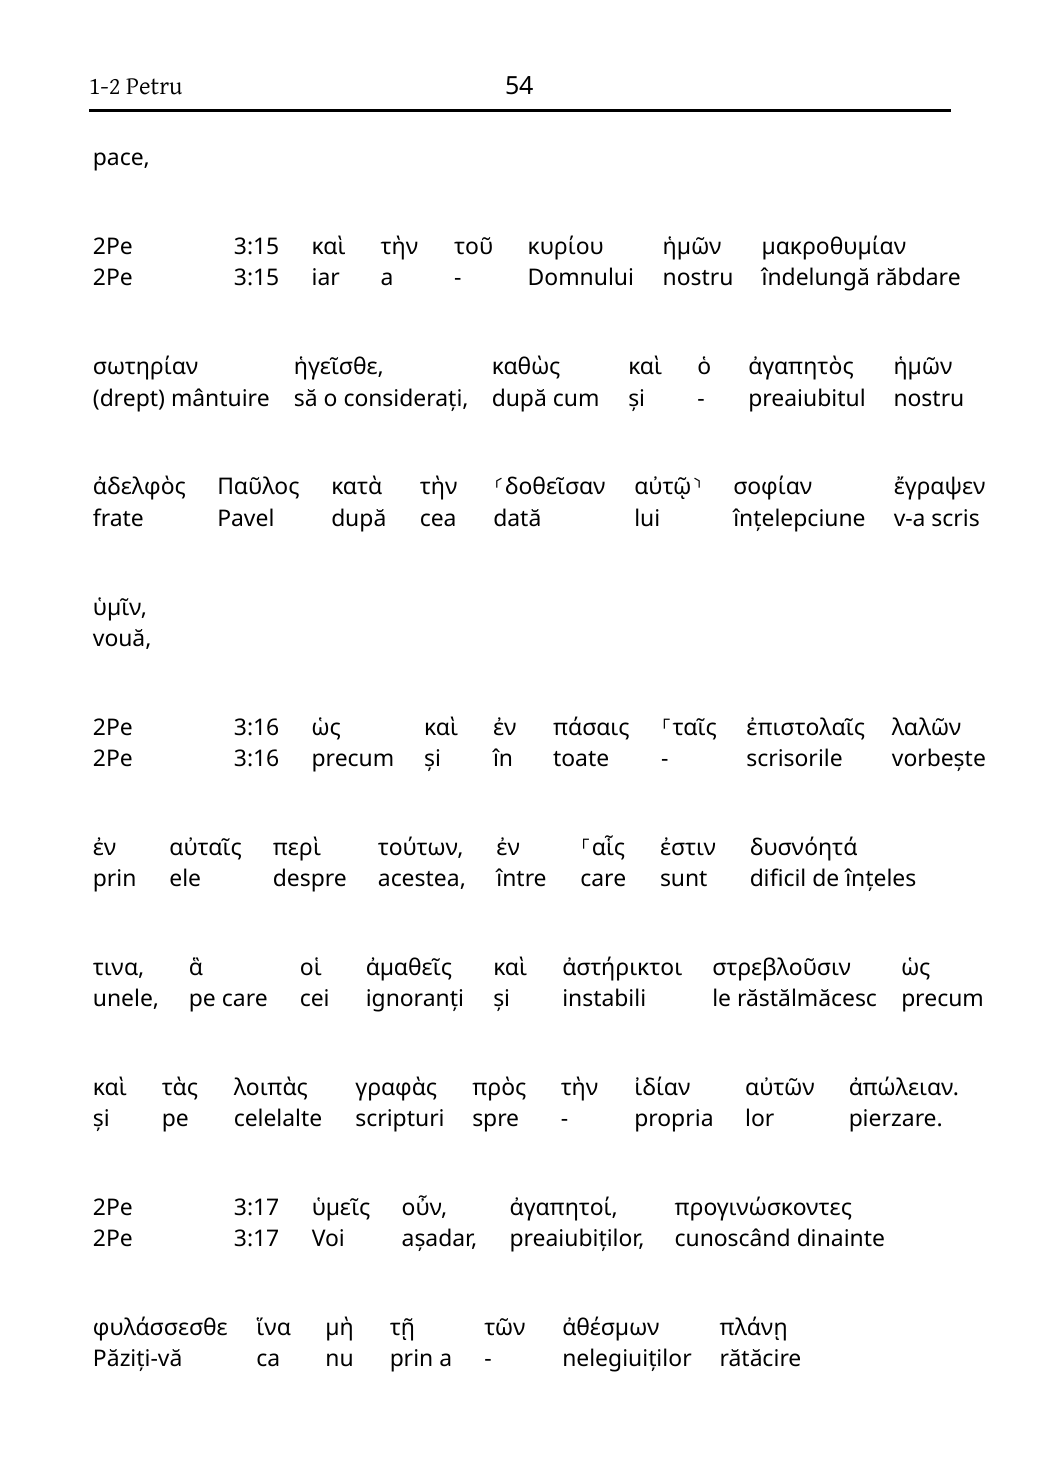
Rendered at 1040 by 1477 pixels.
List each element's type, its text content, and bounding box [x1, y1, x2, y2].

table_cell ὁ [693, 350, 744, 381]
table_cell și [420, 742, 489, 773]
table_cell între [492, 862, 576, 893]
table_cell οἱ [295, 951, 361, 982]
table_cell 2Pe [89, 1191, 229, 1222]
table_header [213, 439, 327, 470]
table_cell 2Pe [89, 261, 229, 293]
table_header [307, 199, 376, 230]
table_header [745, 799, 940, 831]
table_header [624, 319, 693, 350]
table_header [308, 1160, 397, 1191]
table_header [230, 679, 307, 711]
table_header [492, 799, 576, 831]
table_cell cunoscând dinainte [670, 1222, 900, 1253]
table_cell ἐν [489, 711, 549, 742]
table_cell precum [897, 982, 1009, 1013]
table_cell îndelungă răbdare [757, 261, 979, 293]
table_header [489, 679, 549, 711]
table_cell toate [549, 742, 657, 773]
table_header [658, 199, 757, 230]
table_cell 3:16 [230, 711, 307, 742]
table_cell 2Pe [89, 711, 229, 742]
table_cell v-a scris [889, 502, 1015, 533]
table_cell ca [252, 1342, 321, 1373]
table_cell φυλάσσεσθε [89, 1311, 252, 1342]
table_cell στρεβλοῦσιν [708, 951, 897, 982]
table_cell și [624, 381, 693, 413]
table_cell rătăcire [715, 1342, 828, 1373]
table_cell πλάνῃ [715, 1311, 828, 1342]
table_cell frate [89, 502, 213, 533]
table_cell αὐταῖς [165, 831, 268, 862]
table_header [729, 439, 889, 470]
table_cell pe [158, 1102, 229, 1133]
table_cell καθὼς [488, 350, 624, 381]
table_cell înțelepciune [729, 502, 889, 533]
table_cell 3:17 [230, 1222, 307, 1253]
table_cell Pavel [213, 502, 327, 533]
table_cell κυρίου [523, 230, 658, 261]
table_cell celelalte [229, 1102, 351, 1133]
table_cell καὶ [624, 350, 693, 381]
table_cell dată [489, 502, 630, 533]
table_cell a [376, 261, 450, 293]
table_cell ἐν [492, 831, 576, 862]
table_cell οὖν, [397, 1191, 505, 1222]
table_cell despre [269, 862, 373, 893]
table_header [307, 679, 420, 711]
table_cell iar [307, 261, 376, 293]
table_cell prin a [385, 1342, 480, 1373]
table_header [630, 439, 729, 470]
table_header [89, 439, 213, 470]
table_cell τὴν [415, 470, 489, 502]
table_header [670, 1160, 900, 1191]
table_cell pe care [185, 982, 295, 1013]
table_cell μακροθυμίαν [757, 230, 979, 261]
table_cell ἰδίαν [630, 1071, 741, 1102]
table_header [385, 1280, 480, 1311]
table_header [420, 679, 489, 711]
table_header [505, 1160, 670, 1191]
table_cell κατὰ [327, 470, 415, 502]
table_cell să o considerați, [290, 381, 487, 413]
table_cell sunt [656, 862, 745, 893]
table_cell cea [415, 502, 489, 533]
table_cell πάσαις [549, 711, 657, 742]
table_header [489, 439, 630, 470]
table_cell ἀθέσμων [558, 1311, 715, 1342]
table_cell precum [307, 742, 420, 773]
table_header [708, 920, 897, 951]
table_cell scrisorile [742, 742, 887, 773]
table_cell nelegiuiților [558, 1342, 715, 1373]
table_cell ἐπιστολαῖς [742, 711, 887, 742]
table_header [89, 559, 178, 590]
table_cell și [89, 1102, 157, 1133]
table_cell prin [89, 862, 165, 893]
table_cell ἡμῶν [658, 230, 757, 261]
table_header [897, 920, 1009, 951]
table_header [576, 799, 656, 831]
table_cell τούτων, [374, 831, 492, 862]
table_cell - [556, 1102, 630, 1133]
table_cell τὴν [556, 1071, 630, 1102]
table_cell cei [295, 982, 361, 1013]
table_cell τὰς [158, 1071, 229, 1102]
table_cell περὶ [269, 831, 373, 862]
table_cell τοῦ [450, 230, 523, 261]
table_header [888, 679, 1010, 711]
table_cell vouă, [89, 622, 178, 653]
table_header [450, 199, 523, 230]
table_header [89, 799, 165, 831]
table_header [741, 1040, 844, 1071]
table_cell unele, [89, 982, 184, 1013]
table_cell scripturi [351, 1102, 468, 1133]
table_cell - [657, 742, 742, 773]
table_cell le răstălmăcesc [708, 982, 897, 1013]
table_cell λοιπὰς [229, 1071, 351, 1102]
table_cell și [489, 982, 558, 1013]
table_header [185, 920, 295, 951]
table_cell 3:15 [230, 230, 307, 261]
table_header [397, 1160, 505, 1191]
table_cell ἀμαθεῖς [361, 951, 489, 982]
table_cell ὑμεῖς [308, 1191, 397, 1222]
table_header [290, 319, 487, 350]
table_cell ἀπώλειαν. [844, 1071, 984, 1102]
table_cell pace, [89, 141, 199, 172]
table_header [556, 1040, 630, 1071]
table_cell σωτηρίαν [89, 350, 289, 381]
table_cell τὴν [376, 230, 450, 261]
table_header [757, 199, 979, 230]
table_cell προγινώσκοντες [670, 1191, 900, 1222]
table_header [321, 1280, 385, 1311]
table_header [630, 1040, 741, 1071]
table_cell λαλῶν [888, 711, 1010, 742]
table_cell Voi [308, 1222, 397, 1253]
table_cell ὡς [897, 951, 1009, 982]
table_header [229, 1040, 351, 1071]
table_cell 3:15 [230, 261, 307, 293]
table_header [523, 199, 658, 230]
table_header [558, 1280, 715, 1311]
table_cell πρὸς [468, 1071, 556, 1102]
table_cell 3:16 [230, 742, 307, 773]
table_header [742, 679, 887, 711]
table_cell ignoranți [361, 982, 489, 1013]
table_cell σοφίαν [729, 470, 889, 502]
table_cell ἡγεῖσθε, [290, 350, 487, 381]
table_cell după cum [488, 381, 624, 413]
table_header [844, 1040, 984, 1071]
table_header [889, 319, 988, 350]
table_cell Păziți-vă [89, 1342, 252, 1373]
table_cell Domnului [523, 261, 658, 293]
table_cell lor [741, 1102, 844, 1133]
table_cell acestea, [374, 862, 492, 893]
table_cell nostru [658, 261, 757, 293]
table_cell - [693, 381, 744, 413]
table_header [744, 319, 889, 350]
table_header [295, 920, 361, 951]
table_cell preaiubiților, [505, 1222, 670, 1253]
table_cell καὶ [489, 951, 558, 982]
table_header [715, 1280, 828, 1311]
table_cell ἵνα [252, 1311, 321, 1342]
table_cell dificil de înțeles [745, 862, 940, 893]
table_cell ele [165, 862, 268, 893]
table_cell αὐτῶν [741, 1071, 844, 1102]
table_header [489, 920, 558, 951]
table_header [488, 319, 624, 350]
table_header [480, 1280, 558, 1311]
table_header [89, 319, 289, 350]
table_cell ἐστιν [656, 831, 745, 862]
table_cell ὑμῖν, [89, 590, 178, 622]
table_cell μὴ [321, 1311, 385, 1342]
table_header [89, 920, 184, 951]
table_cell γραφὰς [351, 1071, 468, 1102]
table_cell 2Pe [89, 230, 229, 261]
table_header [89, 1040, 157, 1071]
table_cell ἀγαπητὸς [744, 350, 889, 381]
table_cell instabili [558, 982, 708, 1013]
table_cell nostru [889, 381, 988, 413]
table_cell - [480, 1342, 558, 1373]
table_cell ἀγαπητοί, [505, 1191, 670, 1222]
table_cell pierzare. [844, 1102, 984, 1133]
table_header [657, 679, 742, 711]
table_cell care [576, 862, 656, 893]
table_cell vorbește [888, 742, 1010, 773]
table_cell lui [630, 502, 729, 533]
table_cell ἀστήρικτοι [558, 951, 708, 982]
table_header [269, 799, 373, 831]
table_cell după [327, 502, 415, 533]
table_cell preaiubitul [744, 381, 889, 413]
table_header [351, 1040, 468, 1071]
table_cell ⸀ταῖς [657, 711, 742, 742]
table_cell ⸀αἷς [576, 831, 656, 862]
table_header [361, 920, 489, 951]
table_header [230, 1160, 307, 1191]
table_cell ἃ [185, 951, 295, 982]
table_cell ὡς [307, 711, 420, 742]
table_cell ἐν [89, 831, 165, 862]
table_cell nu [321, 1342, 385, 1373]
table_header [889, 439, 1015, 470]
table_cell 2Pe [89, 742, 229, 773]
table_header [165, 799, 268, 831]
table_cell τῶν [480, 1311, 558, 1342]
table_cell αὐτῷ⸃ [630, 470, 729, 502]
table_cell καὶ [420, 711, 489, 742]
table_header [656, 799, 745, 831]
table_header [89, 199, 229, 230]
table_header [158, 1040, 229, 1071]
table_header [89, 1160, 229, 1191]
table_header [693, 319, 744, 350]
table_header [376, 199, 450, 230]
table_cell în [489, 742, 549, 773]
table_cell 3:17 [230, 1191, 307, 1222]
table_cell așadar, [397, 1222, 505, 1253]
table_cell τῇ [385, 1311, 480, 1342]
table_cell Παῦλος [213, 470, 327, 502]
table_header [89, 679, 229, 711]
table_header [252, 1280, 321, 1311]
table_header [230, 199, 307, 230]
table_cell τινα, [89, 951, 184, 982]
table_header [468, 1040, 556, 1071]
table_cell ἔγραψεν [889, 470, 1015, 502]
table_cell spre [468, 1102, 556, 1133]
table_header [374, 799, 492, 831]
table_header [558, 920, 708, 951]
table_cell - [450, 261, 523, 293]
table_cell propria [630, 1102, 741, 1133]
table_cell ἀδελφὸς [89, 470, 213, 502]
table_cell (drept) mântuire [89, 381, 289, 413]
table_cell καὶ [307, 230, 376, 261]
table_cell ἡμῶν [889, 350, 988, 381]
table_header [327, 439, 415, 470]
table_header [415, 439, 489, 470]
table_header [549, 679, 657, 711]
table_cell καὶ [89, 1071, 157, 1102]
table_cell ⸂δοθεῖσαν [489, 470, 630, 502]
table_header [89, 1280, 252, 1311]
table_cell 2Pe [89, 1222, 229, 1253]
table_cell δυσνόητά [745, 831, 940, 862]
